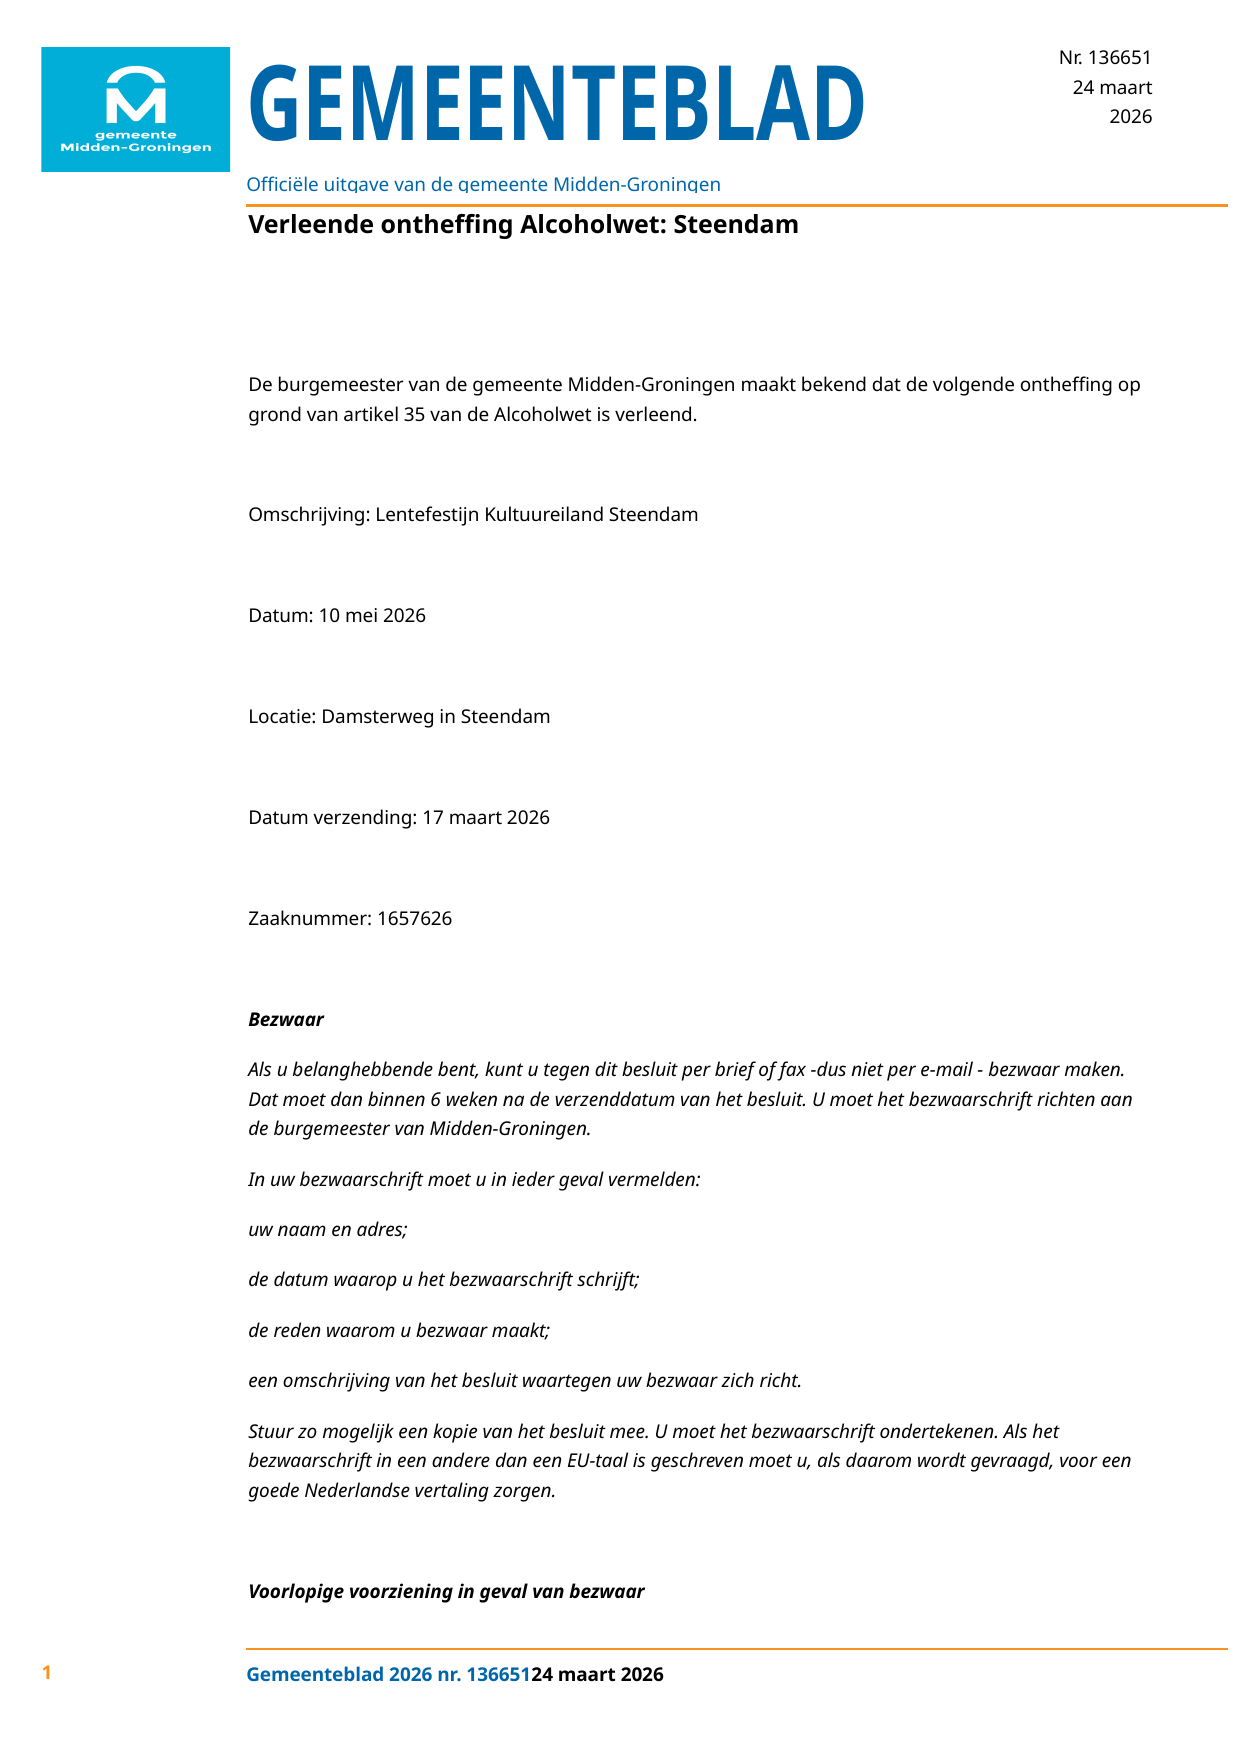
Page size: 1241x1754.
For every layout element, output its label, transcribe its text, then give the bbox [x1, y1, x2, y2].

text Als u belanghebbende bent, kunt u tegen dit besluit per brief of fax -dus niet per e-mail - bezwaar maken. Dat moet dan binnen 6 weken na de verzenddatum van het besluit. U moet het bezwaarschrift richten aan de burgemeester van Midden-Groningen. [248, 1056, 1152, 1141]
text Bezwaar [248, 1006, 1152, 1031]
text Verleende ontheffing Alcoholwet: Steendam [248, 207, 1152, 241]
text Datum: 10 mei 2026 [248, 602, 1152, 628]
picture [108, 66, 164, 82]
text De burgemeester van de gemeente Midden-Groningen maakt bekend dat de volgende ontheffing op grond van artikel 35 van de Alcoholwet is verleend. [248, 371, 1152, 426]
text de reden waarom u bezwaar maakt; [248, 1317, 1152, 1343]
text een omschrijving van het besluit waartegen uw bezwaar zich richt. [248, 1367, 1152, 1393]
text Zaaknummer: 1657626 [248, 905, 1152, 931]
picture [107, 89, 165, 122]
text Datum verzending: 17 maart 2026 [248, 804, 1152, 830]
text Locatie: Damsterweg in Steendam [248, 703, 1152, 729]
text In uw bezwaarschrift moet u in ieder geval vermelden: [248, 1166, 1152, 1191]
text Omschrijving: Lentefestijn Kultuureiland Steendam [248, 502, 1152, 527]
text uw naam en adres; [248, 1216, 1152, 1242]
picture [184, 146, 190, 153]
text Voorlopige voorziening in geval van bezwaar [248, 1578, 1152, 1603]
text de datum waarop u het bezwaarschrift schrijft; [248, 1267, 1152, 1292]
text Stuur zo mogelijk een kopie van het besluit mee. U moet het bezwaarschrift ondertekenen. Als het bezwaarschrift in een andere dan een EU-taal is geschreven moet u, als daarom wordt gevraagd, voor een goede Nederlandse vertaling zorgen. [248, 1418, 1152, 1503]
